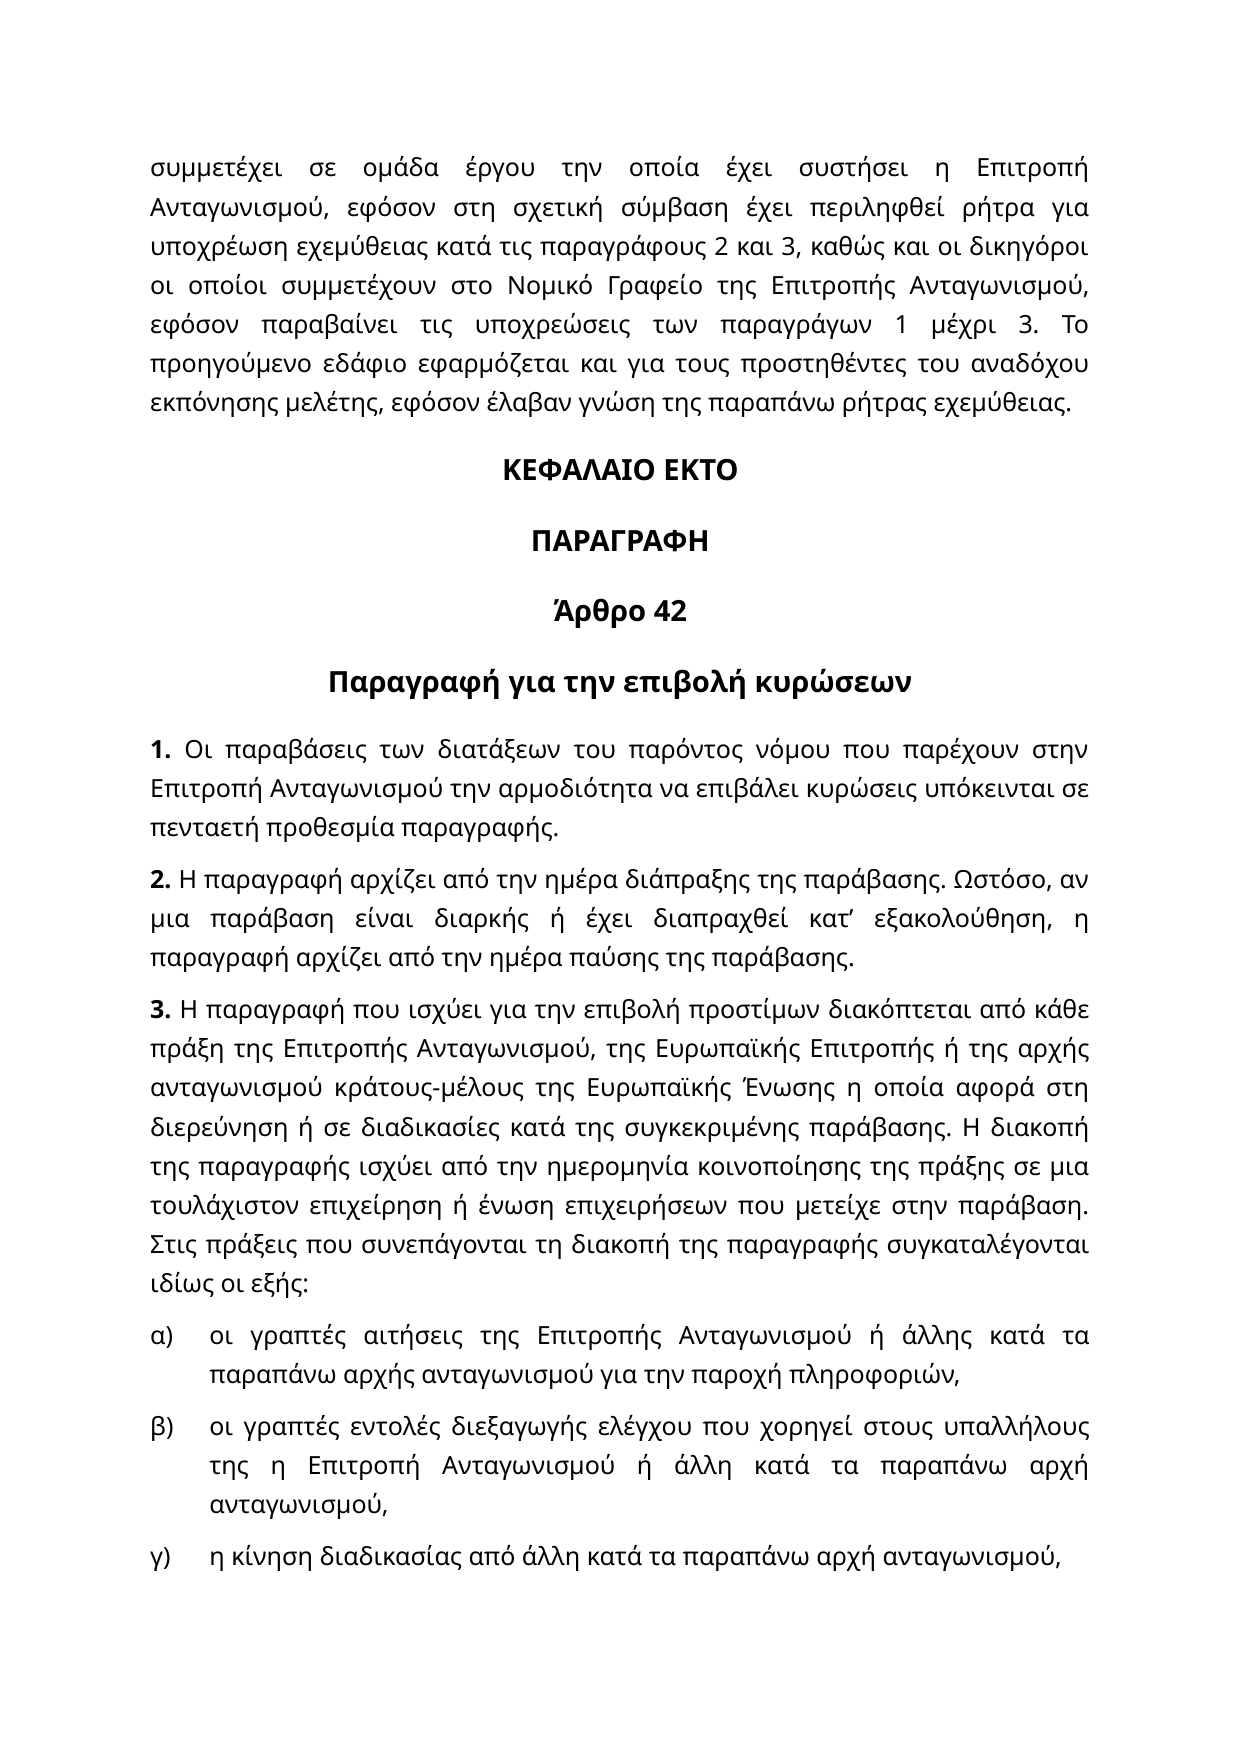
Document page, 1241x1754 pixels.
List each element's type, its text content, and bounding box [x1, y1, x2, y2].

list γ) η κίνηση διαδικασίας από άλλη κατά τα παραπάνω αρχή ανταγωνισμού, [150, 1538, 1090, 1572]
subtitle Άρθρο 42 [150, 590, 1090, 630]
text 3. Η παραγραφή που ισχύει για την επιβολή προστίμων διακόπτεται από κάθε πράξη της Επιτροπής Ανταγωνισμού, της Ευρωπαϊκής Επιτροπής ή της αρχής ανταγωνισμού κράτους-μέλους της Ευρωπαϊκής Ένωσης η οποία αφορά στη διερεύνηση ή σε διαδικασίες κατά της συγκεκριμένης παράβασης. Η διακοπή της παραγραφής ισχύει από την ημερομηνία κοινοποίησης της πράξης σε μια τουλάχιστον επιχείρηση ή ένωση επιχειρήσεων που μετείχε στην παράβαση. Στις πράξεις που συνεπάγονται τη διακοπή της παραγραφής συγκαταλέγονται ιδίως οι εξής: [150, 992, 1090, 1300]
subtitle ΚΕΦΑΛΑΙΟ ΕΚΤΟ [150, 449, 1090, 489]
subtitle ΠΑΡΑΓΡΑΦΗ [150, 520, 1090, 559]
list α) οι γραπτές αιτήσεις της Επιτροπής Ανταγωνισμού ή άλλης κατά τα παραπάνω αρχής ανταγωνισμού για την παροχή πληροφοριών, [150, 1317, 1090, 1391]
text 1. Οι παραβάσεις των διατάξεων του παρόντος νόμου που παρέχουν στην Επιτροπή Ανταγωνισμού την αρμοδιότητα να επιβάλει κυρώσεις υπόκεινται σε πενταετή προθεσμία παραγραφής. [150, 732, 1090, 844]
text συμμετέχει σε ομάδα έργου την οποία έχει συστήσει η Επιτροπή Ανταγωνισμού, εφόσον στη σχετική σύμβαση έχει περιληφθεί ρήτρα για υποχρέωση εχεμύθειας κατά τις παραγράφους 2 και 3, καθώς και οι δικηγόροι οι οποίοι συμμετέχουν στο Νομικό Γραφείο της Επιτροπής Ανταγωνισμού, εφόσον παραβαίνει τις υποχρεώσεις των παραγράγων 1 μέχρι 3. Το προηγούμενο εδάφιο εφαρμόζεται και για τους προστηθέντες του αναδόχου εκπόνησης μελέτης, εφόσον έλαβαν γνώση της παραπάνω ρήτρας εχεμύθειας. [150, 150, 1090, 419]
text 2. Η παραγραφή αρχίζει από την ημέρα διάπραξης της παράβασης. Ωστόσο, αν μια παράβαση είναι διαρκής ή έχει διαπραχθεί κατ’ εξακολούθηση, η παραγραφή αρχίζει από την ημέρα παύσης της παράβασης. [150, 862, 1090, 974]
list β) οι γραπτές εντολές διεξαγωγής ελέγχου που χορηγεί στους υπαλλήλους της η Επιτροπή Ανταγωνισμού ή άλλη κατά τα παραπάνω αρχή ανταγωνισμού, [150, 1408, 1090, 1521]
subtitle Παραγραφή για την επιβολή κυρώσεων [150, 661, 1090, 701]
